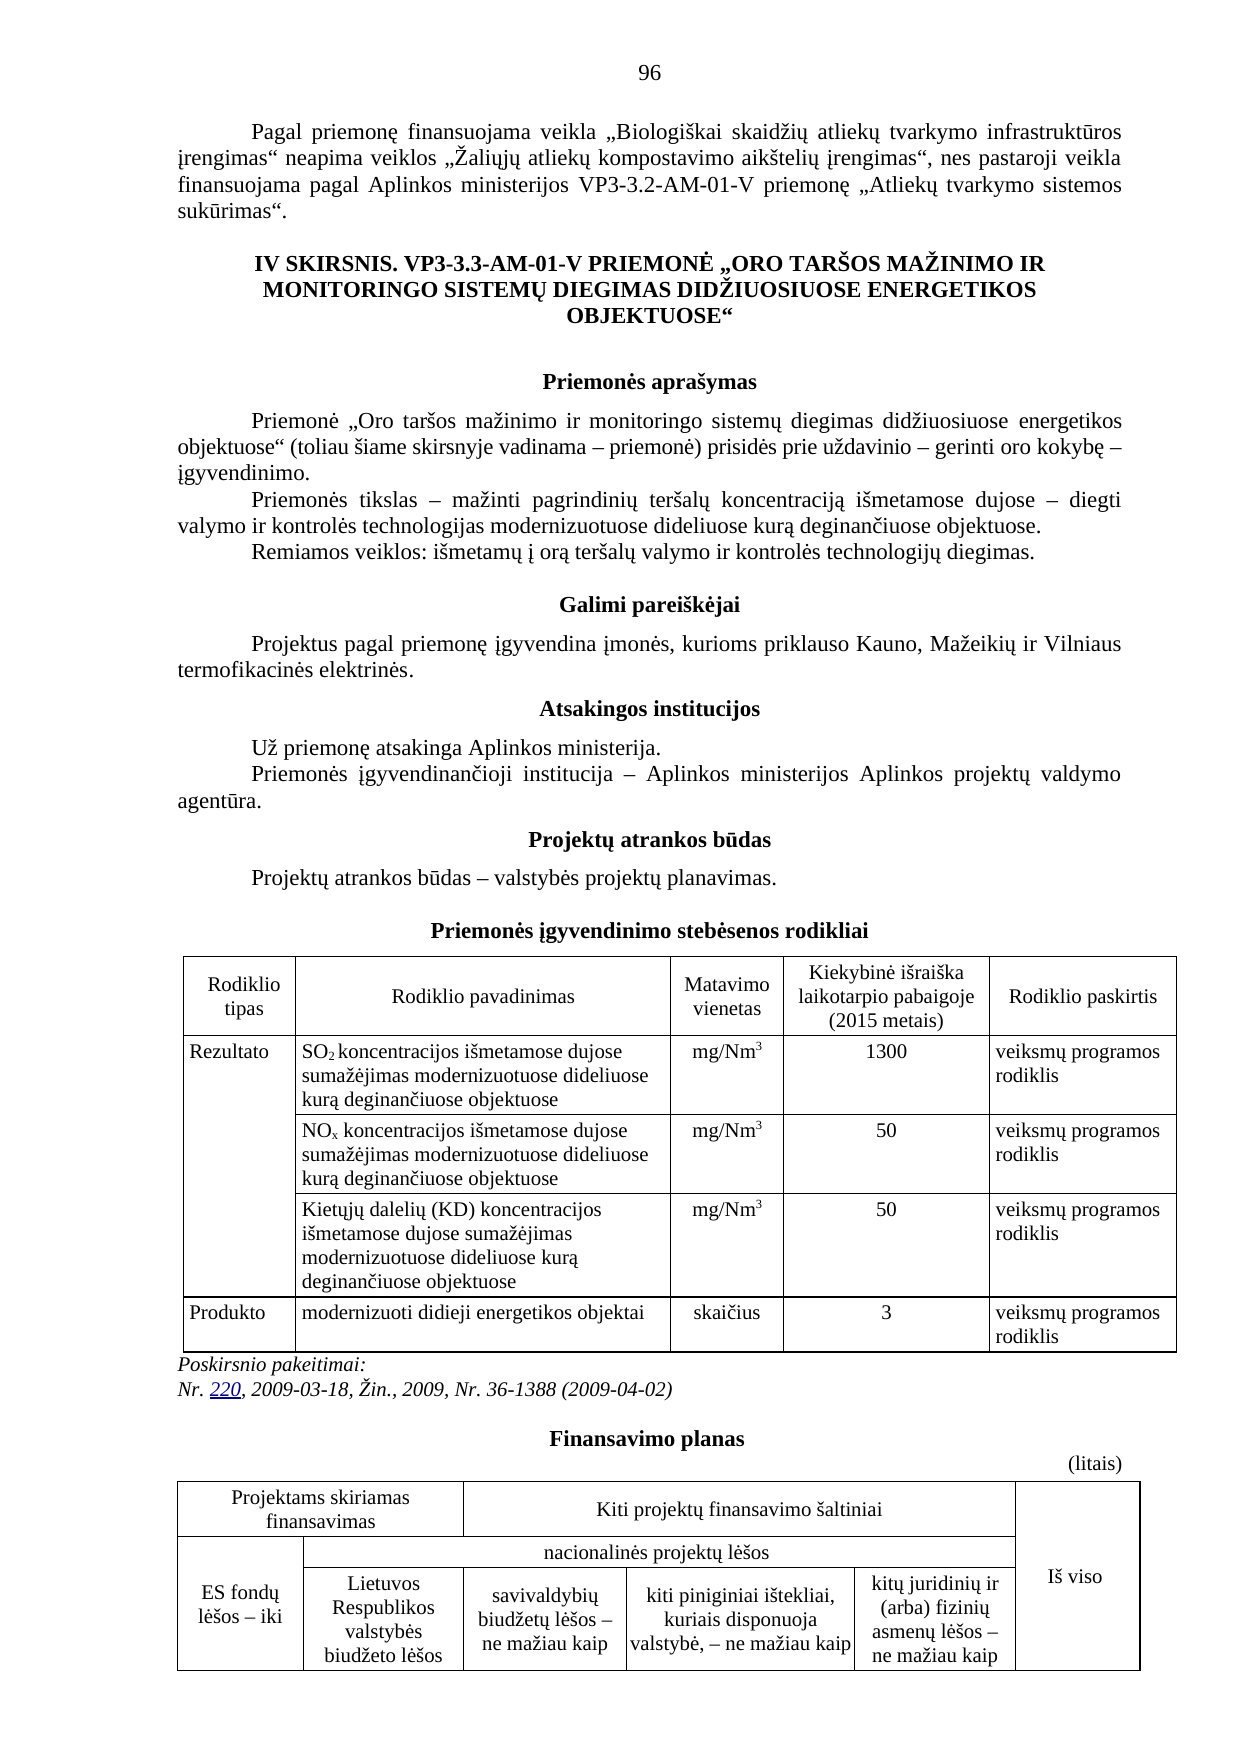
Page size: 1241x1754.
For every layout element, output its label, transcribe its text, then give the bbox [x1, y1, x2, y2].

table_header Rodiklio paskirtis [990, 957, 1176, 1035]
table_header Kiti projektų finansavimo šaltiniai [464, 1482, 1015, 1536]
text Pagal priemonę finansuojama veikla „Biologiškai skaidžių atliekų tvarkymo infrastruktūros įrengimas“ neapima veiklos „Žaliųjų atliekų kompostavimo aikštelių įrengimas“, nes pastaroji veikla finansuojama pagal Aplinkos ministerijos VP3-3.2-AM-01-V priemonę „Atliekų tvarkymo sistemos sukūrimas“. [177, 118, 1122, 223]
text Poskirsnio pakeitimai: [177, 1352, 1122, 1376]
text Priemonės įgyvendinančioji institucija – Aplinkos ministerijos Aplinkos projektų valdymo agentūra. [177, 760, 1122, 813]
table_cell 50 [784, 1115, 989, 1193]
text IV SKIRSNIS. VP3-3.3-AM-01-V PRIEMONĖ „ORO TARŠOS MAŽINIMO IR MONITORINGO SISTEMŲ DIEGIMAS DIDŽIUOSIUOSE ENERGETIKOS OBJEKTUOSE“ [177, 250, 1122, 329]
text Priemonė „Oro taršos mažinimo ir monitoringo sistemų diegimas didžiuosiuose energetikos objektuose“ (toliau šiame skirsnyje vadinama – priemonė) prisidės prie uždavinio – gerinti oro kokybę – įgyvendinimo. [177, 407, 1122, 486]
table_cell ES fondų lėšos – iki [178, 1537, 303, 1670]
table_cell Rezultato [184, 1036, 295, 1296]
table_cell mg/Nm3 [671, 1036, 783, 1114]
table_cell mg/Nm3 [671, 1115, 783, 1193]
text Projektus pagal priemonę įgyvendina įmonės, kurioms priklauso Kauno, Mažeikių ir Vilniaus termofikacinės elektrinės. [177, 630, 1122, 683]
text Nr. 220, 2009-03-18, Žin., 2009, Nr. 36-1388 (2009-04-02) [177, 1376, 1122, 1401]
table_header Rodiklio tipas [184, 957, 295, 1035]
text Galimi pareiškėjai [177, 591, 1122, 617]
table_cell 1300 [784, 1036, 989, 1114]
table_cell veiksmų programos rodiklis [990, 1298, 1176, 1351]
table_cell skaičius [671, 1298, 783, 1351]
text Priemonės tikslas – mažinti pagrindinių teršalų koncentraciją išmetamose dujose – diegti valymo ir kontrolės technologijas modernizuotuose dideliuose kurą deginančiuose objektuose. [177, 486, 1122, 538]
table_cell 3 [784, 1298, 989, 1351]
table_header Projektams skiriamas finansavimas [178, 1482, 463, 1536]
text Finansavimo planas [177, 1424, 1122, 1451]
text Remiamos veiklos: išmetamų į orą teršalų valymo ir kontrolės technologijų diegimas. [177, 538, 1122, 565]
table_header Rodiklio pavadinimas [296, 957, 670, 1035]
table_cell NOx koncentracijos išmetamose dujose sumažėjimas modernizuotuose dideliuose kurą deginančiuose objektuose [296, 1115, 670, 1193]
table_cell mg/Nm3 [671, 1194, 783, 1296]
table_cell savivaldybių biudžetų lėšos – ne mažiau kaip [464, 1568, 626, 1670]
table_cell Lietuvos Respublikos valstybės biudžeto lėšos [304, 1568, 463, 1670]
table_header Iš viso [1016, 1482, 1139, 1670]
text Priemonės aprašymas [177, 368, 1122, 394]
table_cell modernizuoti didieji energetikos objektai [296, 1298, 670, 1351]
table_cell Produkto [184, 1298, 295, 1351]
text (litais) [177, 1451, 1122, 1475]
table_cell kiti piniginiai ištekliai, kuriais disponuoja valstybė, – ne mažiau kaip [627, 1568, 854, 1670]
table_cell Kietųjų dalelių (KD) koncentracijos išmetamose dujose sumažėjimas modernizuotuose dideliuose kurą deginančiuose objektuose [296, 1194, 670, 1296]
table_cell veiksmų programos rodiklis [990, 1115, 1176, 1193]
table_cell kitų juridinių ir (arba) fizinių asmenų lėšos – ne mažiau kaip [855, 1568, 1015, 1670]
table_cell veiksmų programos rodiklis [990, 1036, 1176, 1114]
text Priemonės įgyvendinimo stebėsenos rodikliai [177, 917, 1122, 943]
table_header Matavimo vienetas [671, 957, 783, 1035]
text Atsakingos institucijos [177, 695, 1122, 722]
table_cell veiksmų programos rodiklis [990, 1194, 1176, 1296]
table_cell 50 [784, 1194, 989, 1296]
table_cell SO2 koncentracijos išmetamose dujose sumažėjimas modernizuotuose dideliuose kurą deginančiuose objektuose [296, 1036, 670, 1114]
table_header Kiekybinė išraiška laikotarpio pabaigoje (2015 metais) [784, 957, 989, 1035]
table_cell nacionalinės projektų lėšos [304, 1537, 1015, 1567]
text Projektų atrankos būdas – valstybės projektų planavimas. [177, 864, 1122, 891]
text Projektų atrankos būdas [177, 826, 1122, 852]
text Už priemonę atsakinga Aplinkos ministerija. [177, 734, 1122, 760]
